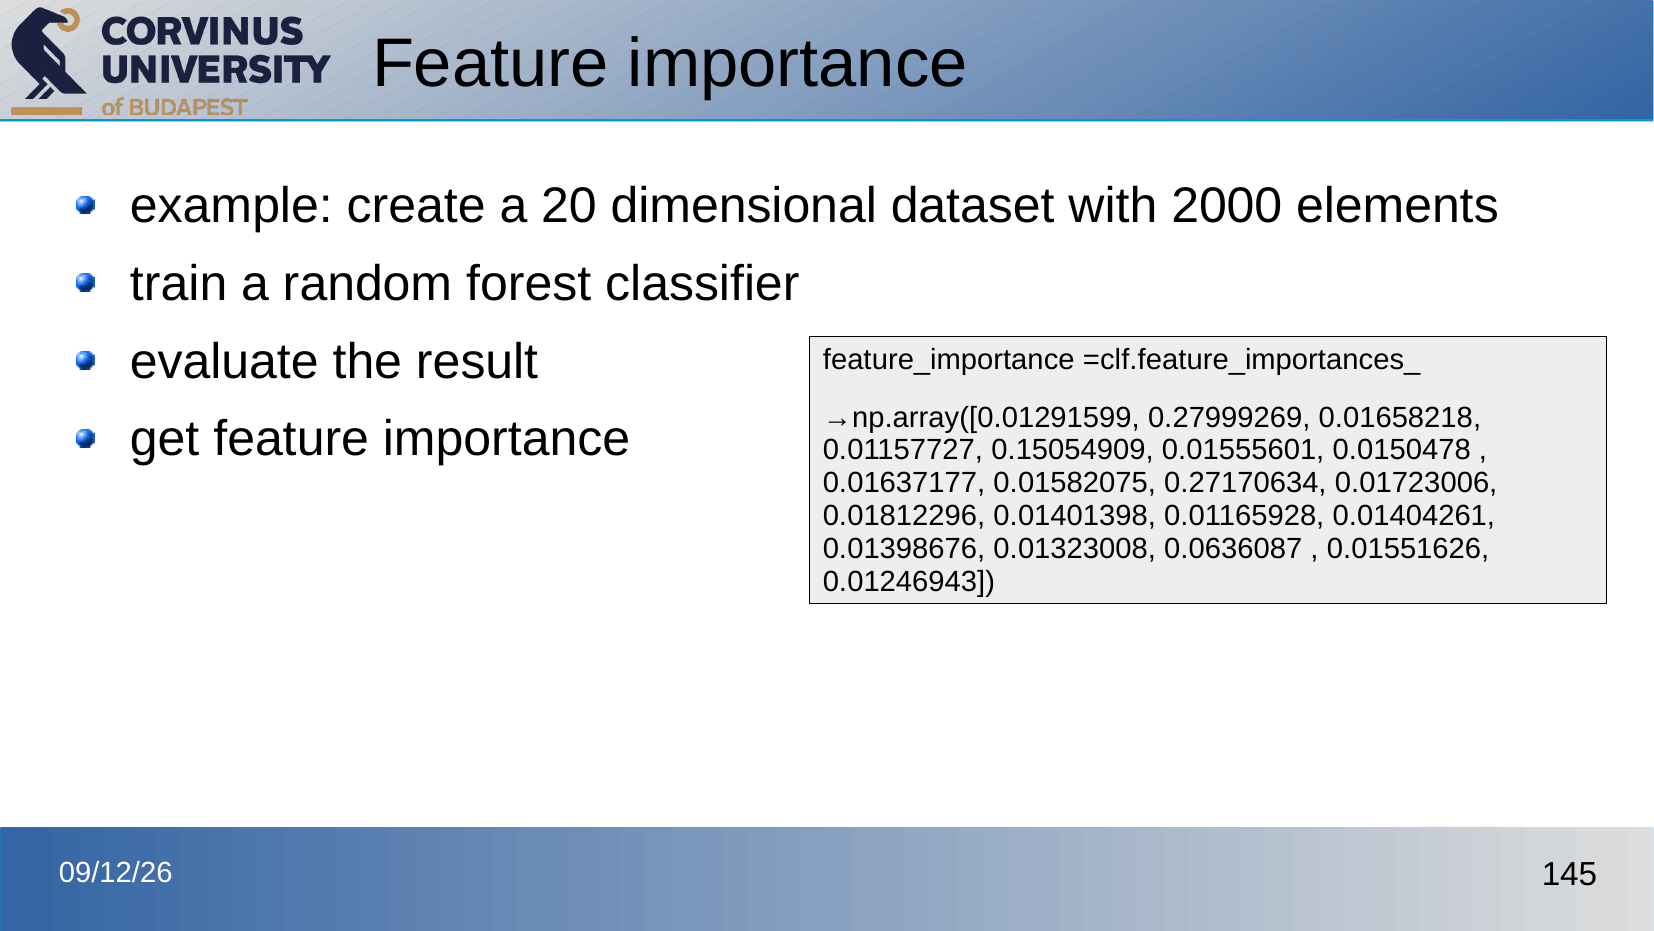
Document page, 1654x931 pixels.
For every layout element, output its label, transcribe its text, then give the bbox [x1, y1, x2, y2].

list example: create a 20 dimensional dataset with 2000 elements train a random forest classifier evaluate the result get feature importance [59, 177, 1595, 709]
title Feature importance [372, 23, 1625, 103]
picture [11, 7, 331, 115]
text_box feature_importance =clf.feature_importances_ →np.array([0.01291599, 0.27999269, 0.01658218, 0.01157727, 0.15054909, 0.01555601, 0.0150478 , 0.01637177, 0.01582075, 0.27170634, 0.01723006, 0.01812296, 0.01401398, 0.01165928, 0.01404261, 0.01398676, 0.01323008, 0.0636087 , 0.01551626, 0.01246943]) [809, 336, 1607, 604]
